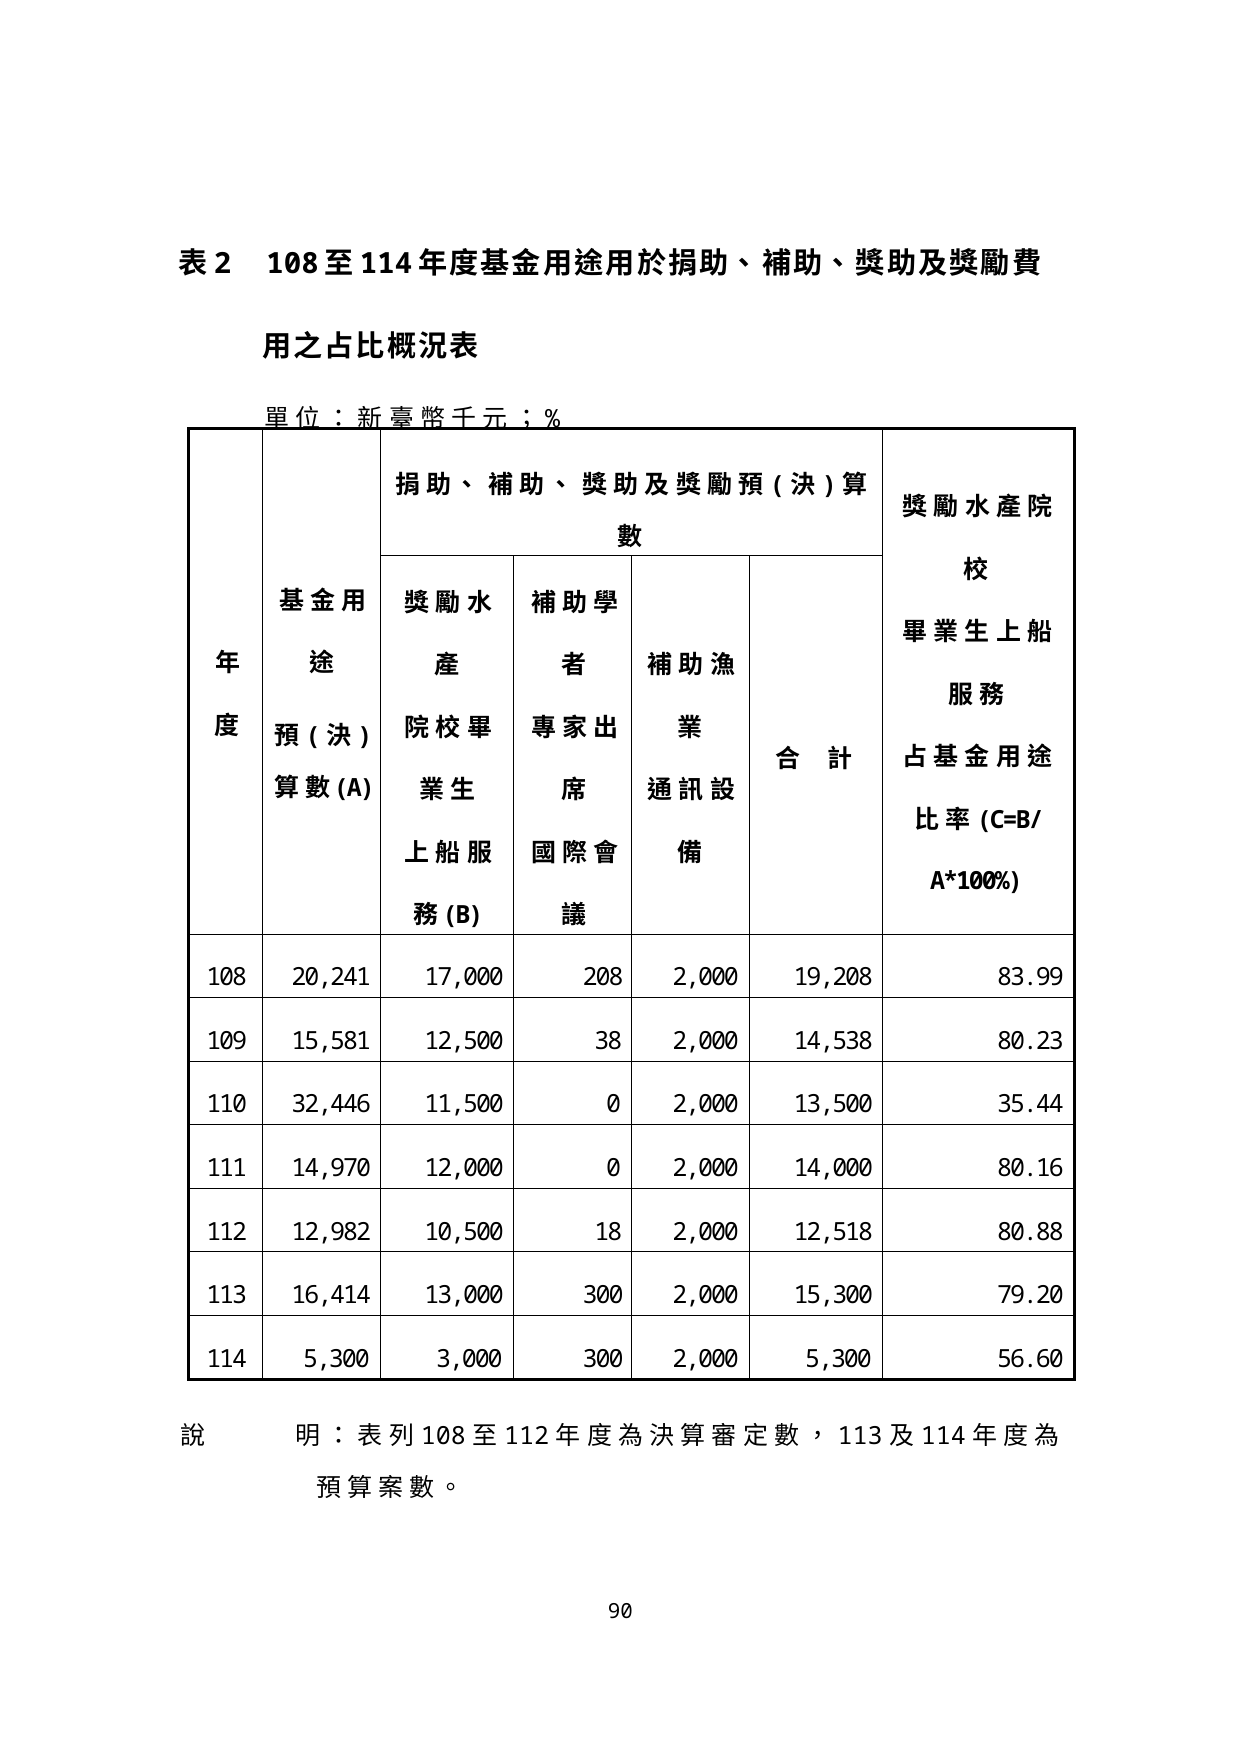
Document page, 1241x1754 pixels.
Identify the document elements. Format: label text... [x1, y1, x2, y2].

table_cell 32,446 [263, 1062, 380, 1124]
table_cell 13,500 [750, 1062, 882, 1124]
table_cell 2,000 [632, 998, 749, 1061]
table_cell 19,208 [750, 935, 882, 997]
table_cell 80.16 [883, 1125, 1073, 1188]
table_cell 35.44 [883, 1062, 1073, 1124]
table_cell 12,500 [381, 998, 513, 1061]
table_cell 300 [514, 1252, 631, 1315]
table_cell 208 [514, 935, 631, 997]
table_cell 5,300 [263, 1316, 380, 1378]
table_cell 114 [190, 1316, 262, 1378]
table_cell 3,000 [381, 1316, 513, 1378]
table_cell 0 [514, 1125, 631, 1188]
table_cell 17,000 [381, 935, 513, 997]
table_cell 14,538 [750, 998, 882, 1061]
table_cell 15,300 [750, 1252, 882, 1315]
table_cell 113 [190, 1252, 262, 1315]
table_cell 補助漁業 通訊設備 [632, 556, 749, 933]
table_cell 80.88 [883, 1189, 1073, 1251]
table_cell 20,241 [263, 935, 380, 997]
text 表2 108至114年度基金用途用於捐助、補助、獎助及獎勵費用之占比概況表 單位：新臺幣千元；% [177, 177, 1063, 427]
table_cell 16,414 [263, 1252, 380, 1315]
table_cell 12,000 [381, 1125, 513, 1188]
table_cell 10,500 [381, 1189, 513, 1251]
table_cell 補助學者 專家出席 國際會議 [514, 556, 631, 933]
table_header 基金用途 預(決)算數(A) [263, 430, 380, 933]
table_cell 13,000 [381, 1252, 513, 1315]
table_cell 15,581 [263, 998, 380, 1061]
table_cell 300 [514, 1316, 631, 1378]
table_cell 111 [190, 1125, 262, 1188]
table_cell 14,000 [750, 1125, 882, 1188]
table_header 捐助、補助、獎助及獎勵預(決)算數 [381, 430, 882, 555]
table_cell 獎勵水產 院校畢業生 上船服務(B) [381, 556, 513, 933]
table_header 年度 [190, 430, 262, 933]
table_cell 83.99 [883, 935, 1073, 997]
table_cell 2,000 [632, 1125, 749, 1188]
text 說 明：表列108至112年度為決算審定數，113及114年度為預算案數。 [177, 1381, 1063, 1506]
table_cell 12,982 [263, 1189, 380, 1251]
table_cell 2,000 [632, 1189, 749, 1251]
table_cell 2,000 [632, 1062, 749, 1124]
table_cell 109 [190, 998, 262, 1061]
table_cell 2,000 [632, 1316, 749, 1378]
table_cell 18 [514, 1189, 631, 1251]
table_cell 80.23 [883, 998, 1073, 1061]
table_cell 56.60 [883, 1316, 1073, 1378]
table_cell 38 [514, 998, 631, 1061]
table_cell 112 [190, 1189, 262, 1251]
table_cell 0 [514, 1062, 631, 1124]
table_header 獎勵水產院校 畢業生上船服務 占基金用途比率(C=B/A*100%) [883, 430, 1073, 933]
table_cell 11,500 [381, 1062, 513, 1124]
table_cell 12,518 [750, 1189, 882, 1251]
table_cell 2,000 [632, 935, 749, 997]
table_cell 2,000 [632, 1252, 749, 1315]
table_cell 79.20 [883, 1252, 1073, 1315]
table_cell 5,300 [750, 1316, 882, 1378]
table_cell 合 計 [750, 556, 882, 933]
table_cell 110 [190, 1062, 262, 1124]
table_cell 108 [190, 935, 262, 997]
table_cell 14,970 [263, 1125, 380, 1188]
